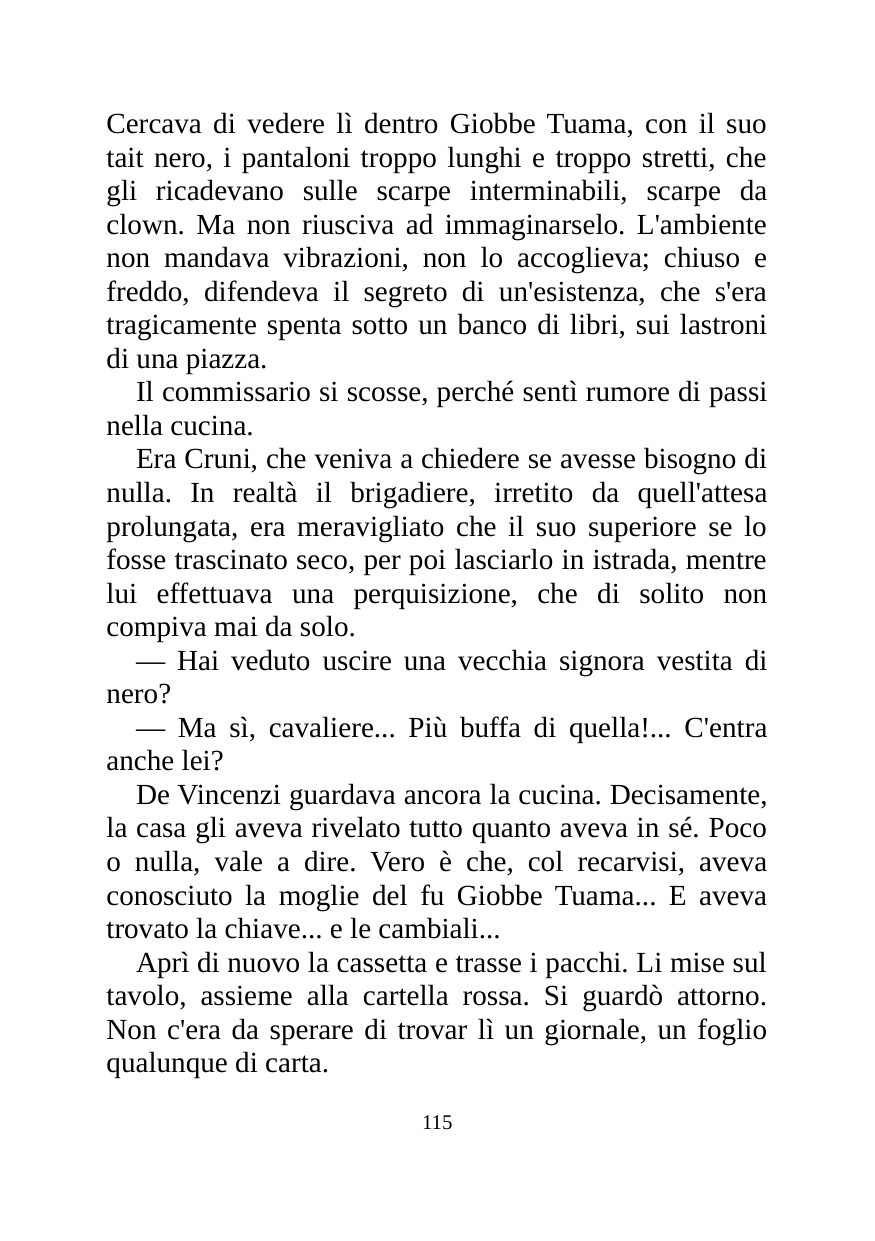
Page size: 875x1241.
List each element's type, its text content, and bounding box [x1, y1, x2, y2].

text Aprì di nuovo la cassetta e trasse i pacchi. Li mise sul tavolo, assieme alla cartella rossa. Si guardò attorno. Non c'era da sperare di trovar lì un giornale, un foglio qualunque di carta. [106, 945, 768, 1079]
text Il commissario si scosse, perché sentì rumore di passi nella cucina. [106, 374, 768, 442]
text De Vincenzi guardava ancora la cucina. Decisamente, la casa gli aveva rivelato tutto quanto aveva in sé. Poco o nulla, vale a dire. Vero è che, col recarvisi, aveva conosciuto la moglie del fu Giobbe Tuama... E aveva trovato la chiave... e le cambiali... [106, 777, 768, 945]
text — Ma sì, cavaliere... Più buffa di quella!... C'entra anche lei? [106, 710, 768, 777]
text Era Cruni, che veniva a chiedere se avesse bisogno di nulla. In realtà il brigadiere, irretito da quell'attesa prolungata, era meravigliato che il suo superiore se lo fosse trascinato seco, per poi lasciarlo in istrada, mentre lui effettuava una perquisizione, che di solito non compiva mai da solo. [106, 442, 768, 643]
text Cercava di vedere lì dentro Giobbe Tuama, con il suo tait nero, i pantaloni troppo lunghi e troppo stretti, che gli ricadevano sulle scarpe interminabili, scarpe da clown. Ma non riusciva ad immaginarselo. L'ambiente non mandava vibrazioni, non lo accoglieva; chiuso e freddo, difendeva il segreto di un'esistenza, che s'era tragicamente spenta sotto un banco di libri, sui lastroni di una piazza. [106, 106, 768, 374]
text — Hai veduto uscire una vecchia signora vestita di nero? [106, 643, 768, 710]
